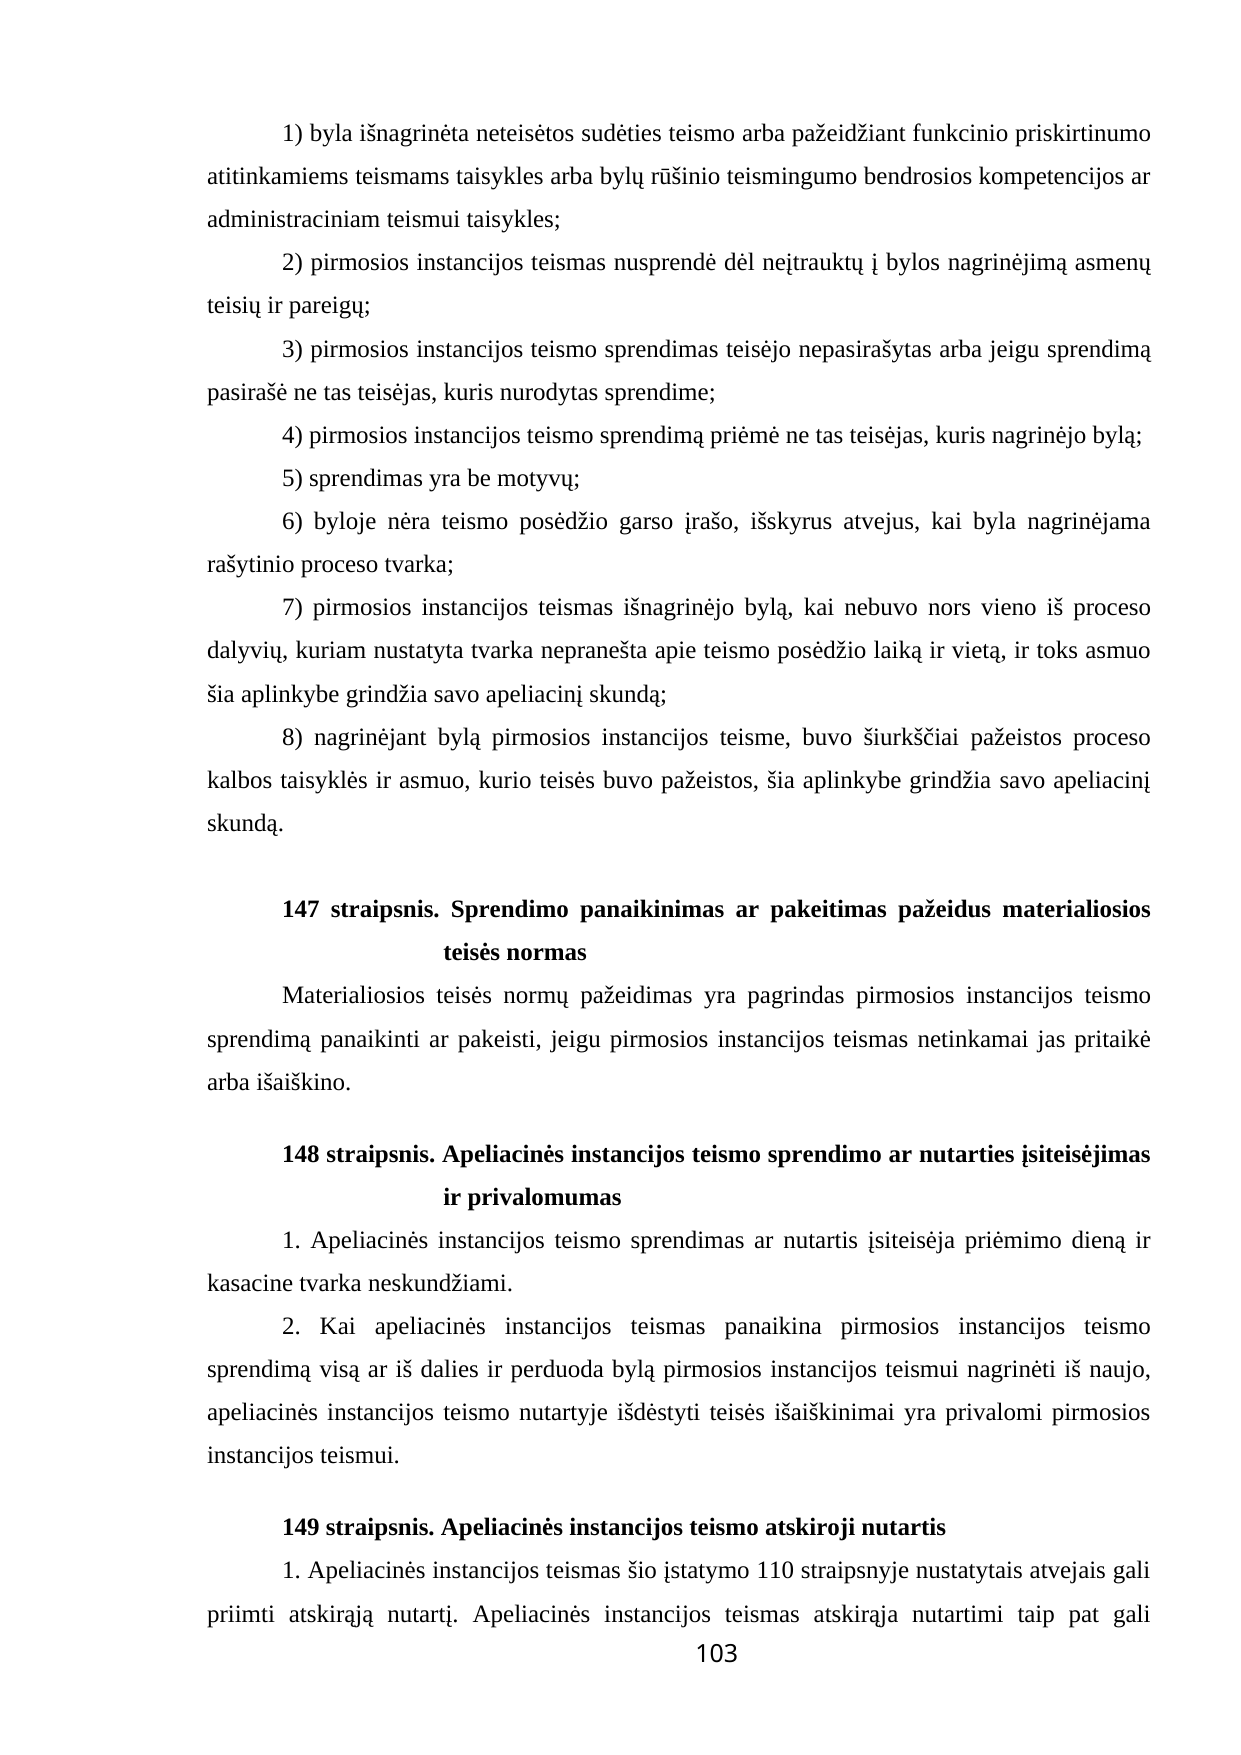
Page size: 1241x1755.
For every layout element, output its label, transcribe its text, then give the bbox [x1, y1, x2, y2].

text 8) nagrinėjant bylą pirmosios instancijos teisme, buvo šiurkščiai pažeistos proceso kalbos taisyklės ir asmuo, kurio teisės buvo pažeistos, šia aplinkybe grindžia savo apeliacinį skundą. [207, 722, 1152, 837]
text 6) byloje nėra teismo posėdžio garso įrašo, išskyrus atvejus, kai byla nagrinėjama rašytinio proceso tvarka; [207, 506, 1152, 578]
text 1) byla išnagrinėta neteisėtos sudėties teismo arba pažeidžiant funkcinio priskirtinumo atitinkamiems teismams taisykles arba bylų rūšinio teismingumo bendrosios kompetencijos ar administraciniam teismui taisykles; [207, 118, 1152, 233]
text Materialiosios teisės normų pažeidimas yra pagrindas pirmosios instancijos teismo sprendimą panaikinti ar pakeisti, jeigu pirmosios instancijos teismas netinkamai jas pritaikė arba išaiškino. [207, 981, 1152, 1096]
text 147 straipsnis. Sprendimo panaikinimas ar pakeitimas pažeidus materialiosios teisės normas [282, 894, 1152, 966]
text 1. Apeliacinės instancijos teismas šio įstatymo 110 straipsnyje nustatytais atvejais gali priimti atskirąją nutartį. Apeliacinės instancijos teismas atskirąja nutartimi taip pat gali [207, 1556, 1152, 1627]
text 149 straipsnis. Apeliacinės instancijos teismo atskiroji nutartis [207, 1512, 1152, 1541]
text 4) pirmosios instancijos teismo sprendimą priėmė ne tas teisėjas, kuris nagrinėjo bylą; [207, 420, 1152, 449]
text 5) sprendimas yra be motyvų; [207, 463, 1152, 492]
text 2. Kai apeliacinės instancijos teismas panaikina pirmosios instancijos teismo sprendimą visą ar iš dalies ir perduoda bylą pirmosios instancijos teismui nagrinėti iš naujo, apeliacinės instancijos teismo nutartyje išdėstyti teisės išaiškinimai yra privalomi pirmosios instancijos teismui. [207, 1311, 1152, 1469]
text 7) pirmosios instancijos teismas išnagrinėjo bylą, kai nebuvo nors vieno iš proceso dalyvių, kuriam nustatyta tvarka nepranešta apie teismo posėdžio laiką ir vietą, ir toks asmuo šia aplinkybe grindžia savo apeliacinį skundą; [207, 592, 1152, 707]
text 2) pirmosios instancijos teismas nusprendė dėl neįtrauktų į bylos nagrinėjimą asmenų teisių ir pareigų; [207, 247, 1152, 319]
text 3) pirmosios instancijos teismo sprendimas teisėjo nepasirašytas arba jeigu sprendimą pasirašė ne tas teisėjas, kuris nurodytas sprendime; [207, 334, 1152, 406]
text 1. Apeliacinės instancijos teismo sprendimas ar nutartis įsiteisėja priėmimo dieną ir kasacine tvarka neskundžiami. [207, 1225, 1152, 1297]
text 148 straipsnis. Apeliacinės instancijos teismo sprendimo ar nutarties įsiteisėjimas ir privalomumas [282, 1139, 1152, 1211]
